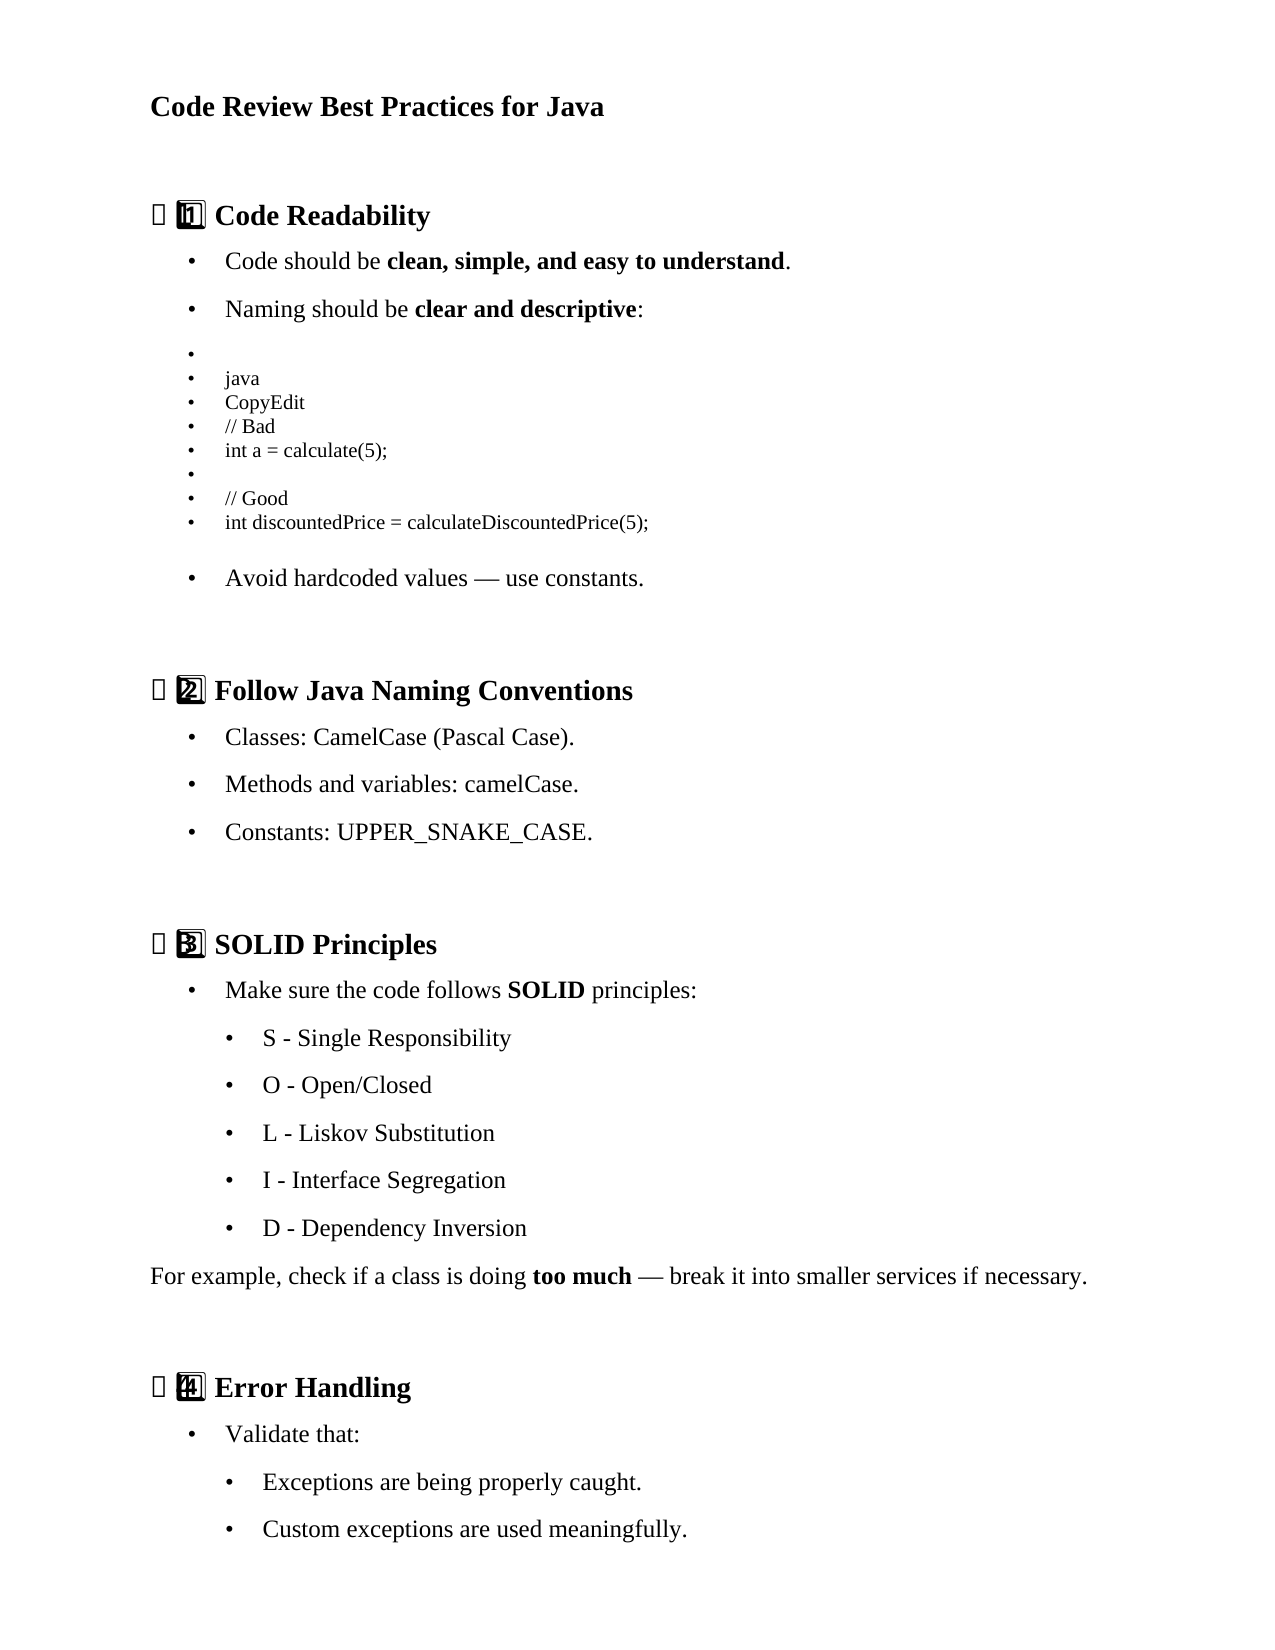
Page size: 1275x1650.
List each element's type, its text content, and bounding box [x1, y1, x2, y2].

list int discountedPrice = calculateDiscountedPrice(5); [187, 510, 1125, 534]
text ✅ 4️⃣ Error Handling [150, 1367, 1125, 1406]
list I - Interface Segregation [225, 1166, 1125, 1194]
text Code Review Best Practices for Java [150, 89, 1125, 123]
list O - Open/Closed [225, 1070, 1125, 1099]
text ✅ 2️⃣ Follow Java Naming Conventions [150, 669, 1125, 709]
list int a = calculate(5); [187, 438, 1125, 462]
list Constants: UPPER_SNAKE_CASE. [187, 817, 1125, 846]
list Code should be clean, simple, and easy to understand. [187, 246, 1125, 275]
list Make sure the code follows SOLID principles: [187, 975, 1125, 1004]
text For example, check if a class is doing too much — break it into smaller services if necessary. [150, 1261, 1125, 1289]
list Exceptions are being properly caught. [225, 1467, 1125, 1495]
list Naming should be clear and descriptive: [187, 294, 1125, 323]
text ✅ 3️⃣ SOLID Principles [150, 923, 1125, 963]
list // Bad [187, 414, 1125, 438]
list Classes: CamelCase (Pascal Case). [187, 722, 1125, 750]
list // Good [187, 486, 1125, 510]
text ✅ 1️⃣ Code Readability [150, 194, 1125, 234]
list Avoid hardcoded values — use constants. [187, 563, 1125, 592]
list Custom exceptions are used meaningfully. [225, 1514, 1125, 1543]
list CopyEdit [187, 389, 1125, 414]
list Methods and variables: camelCase. [187, 769, 1125, 798]
list D - Dependency Inversion [225, 1213, 1125, 1242]
list java [187, 366, 1125, 389]
list L - Liskov Substitution [225, 1118, 1125, 1147]
list Validate that: [187, 1419, 1125, 1448]
list S - Single Responsibility [225, 1023, 1125, 1051]
